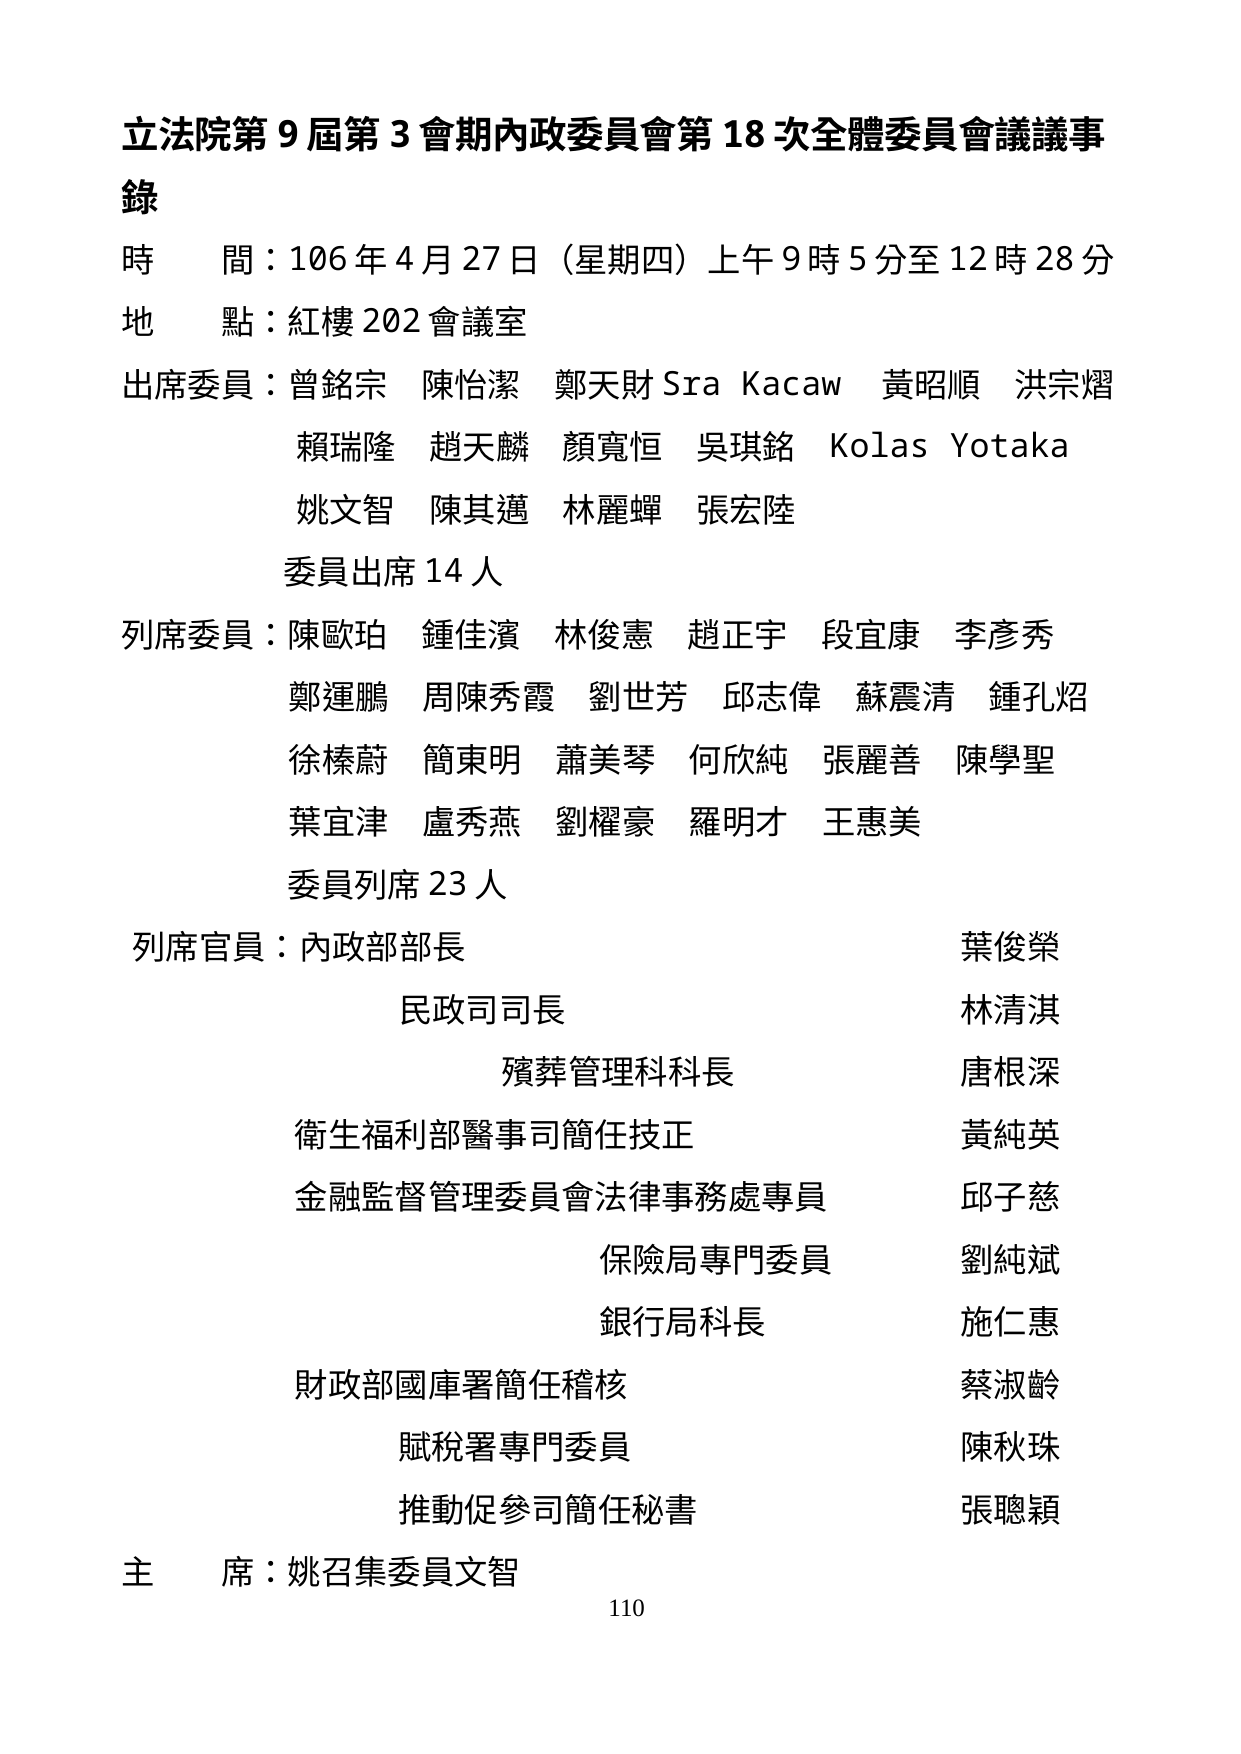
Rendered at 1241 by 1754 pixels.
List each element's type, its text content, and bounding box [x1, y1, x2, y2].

table_cell 劉純斌 [949, 1216, 1132, 1278]
table_cell 民政司司長 [121, 966, 949, 1028]
table_cell 金融監督管理委員會法律事務處專員 [121, 1153, 949, 1216]
table_header 葉俊榮 [949, 903, 1132, 966]
text 徐榛蔚 簡東明 蕭美琴 何欣純 張麗善 陳學聖 [287, 716, 1161, 778]
text 地 點：紅樓202會議室 [121, 278, 1132, 341]
table_cell 銀行局科長 [121, 1278, 949, 1341]
text 鄭運鵬 周陳秀霞 劉世芳 邱志偉 蘇震清 鍾孔炤 [287, 653, 1161, 716]
table_cell 推動促參司簡任秘書 [121, 1466, 949, 1528]
table_cell 林清淇 [949, 966, 1132, 1028]
text 主 席：姚召集委員文智 [121, 1528, 1240, 1591]
table_cell 陳秋珠 [949, 1403, 1132, 1466]
table_cell 施仁惠 [949, 1278, 1132, 1341]
text 立法院第9屆第3會期內政委員會第18次全體委員會議議事錄 [121, 91, 1132, 216]
text 時 間：106年4月27日（星期四）上午9時5分至12時28分 [121, 216, 1176, 278]
table_cell 邱子慈 [949, 1153, 1132, 1216]
text 姚文智 陳其邁 林麗蟬 張宏陸 委員出席14人 [283, 466, 1132, 591]
table_cell 賦稅署專門委員 [121, 1403, 949, 1466]
text 出席委員：曾銘宗 陳怡潔 鄭天財Sra Kacaw 黃昭順 洪宗熠 [121, 341, 1132, 403]
table_cell 財政部國庫署簡任稽核 [121, 1341, 949, 1403]
table_cell 保險局專門委員 [121, 1216, 949, 1278]
text 列席委員：陳歐珀 鍾佳濱 林俊憲 趙正宇 段宜康 李彥秀 [121, 591, 1161, 653]
table_cell 唐根深 [949, 1028, 1132, 1091]
table_cell 黃純英 [949, 1091, 1132, 1153]
table_cell 殯葬管理科科長 [121, 1028, 949, 1091]
text 葉宜津 盧秀燕 劉櫂豪 羅明才 王惠美 委員列席23人 [287, 778, 1161, 903]
text 賴瑞隆 趙天麟 顏寬恒 吳琪銘 Kolas Yotaka [283, 403, 1132, 466]
table_header 列席官員：內政部部長 [121, 903, 949, 966]
table_cell 蔡淑齡 [949, 1341, 1132, 1403]
table_cell 衛生福利部醫事司簡任技正 [121, 1091, 949, 1153]
table_cell 張聰穎 [949, 1466, 1132, 1528]
